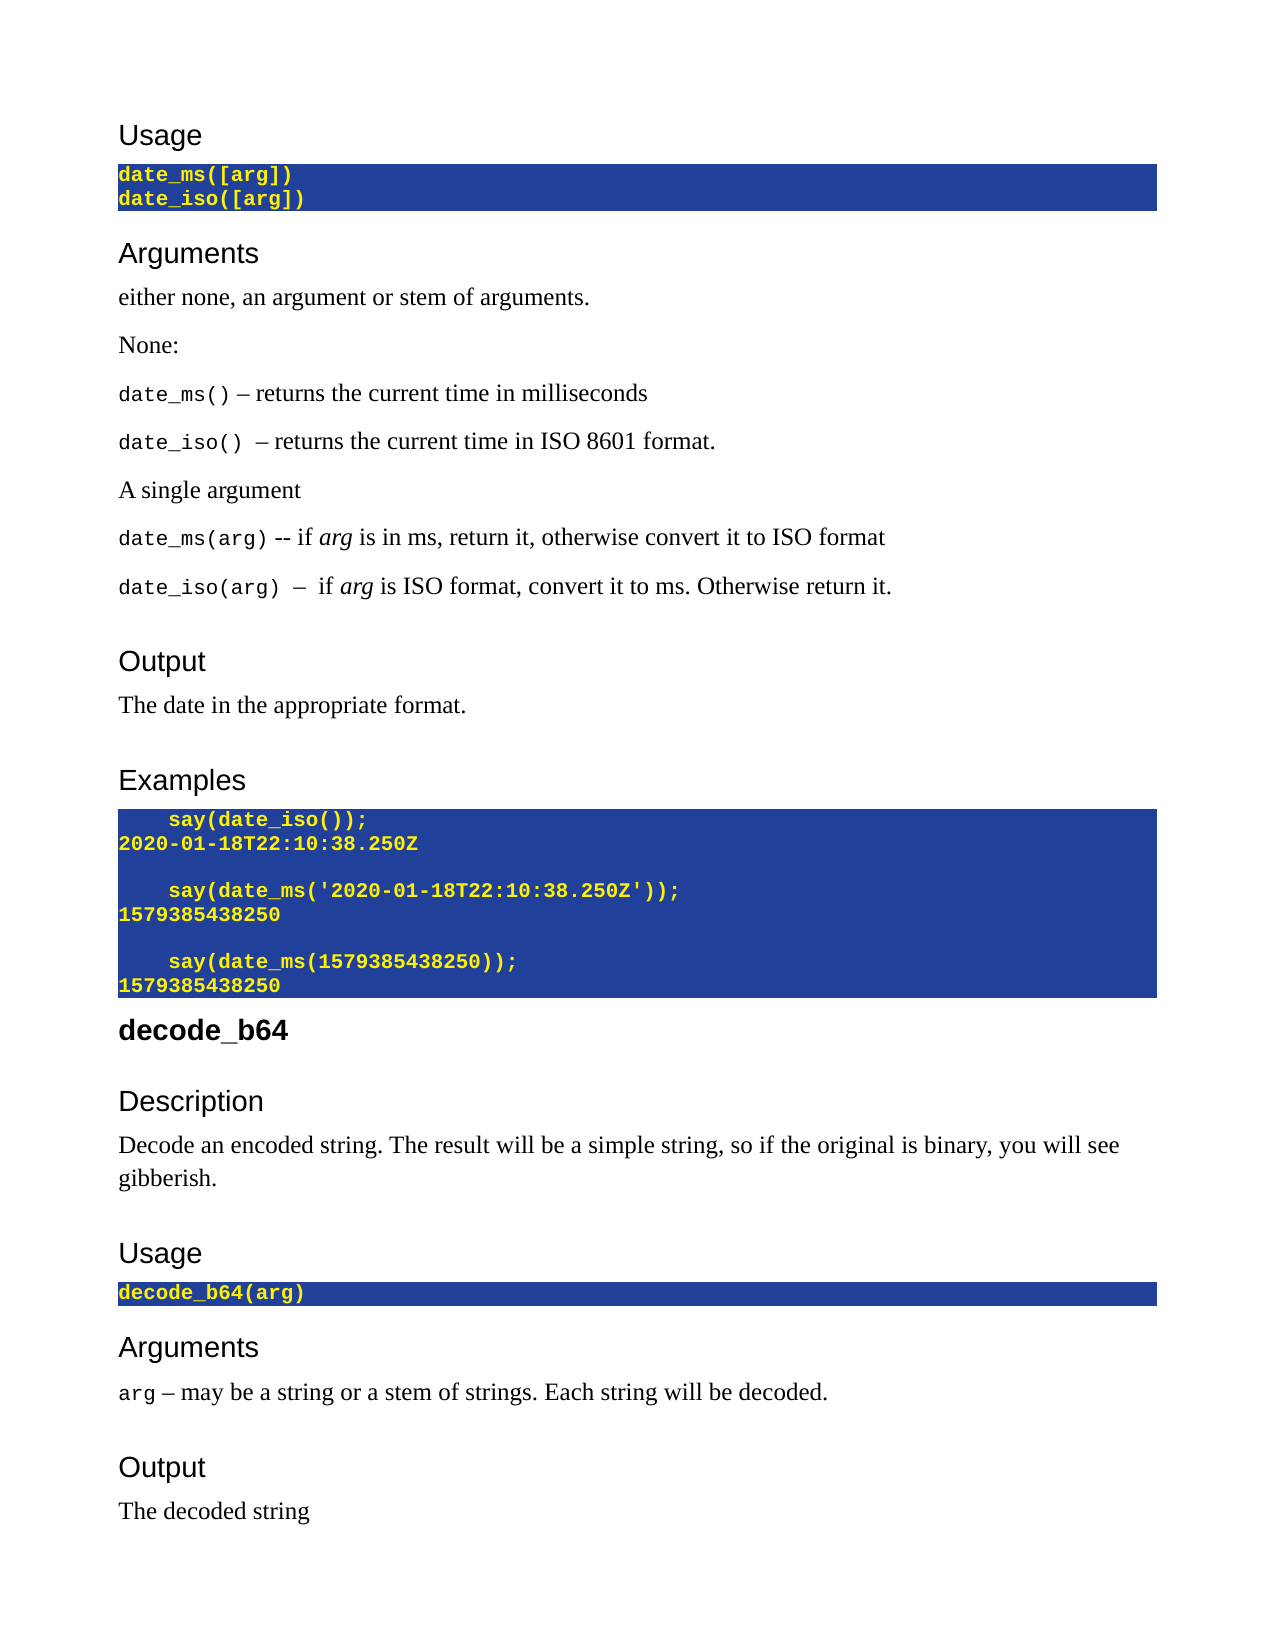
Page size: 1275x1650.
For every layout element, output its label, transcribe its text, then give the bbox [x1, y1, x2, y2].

text date_iso(arg) – if arg is ISO format, convert it to ms. Otherwise return it. [118, 571, 1157, 601]
subtitle Arguments [118, 236, 1157, 270]
text The decoded string [118, 1496, 1157, 1525]
subtitle Output [118, 644, 1157, 678]
subtitle Output [118, 1450, 1157, 1484]
text arg – may be a string or a stem of strings. Each string will be decoded. [118, 1377, 1157, 1406]
text date_ms([arg]) [118, 164, 1157, 188]
text date_ms(arg) -- if arg is in ms, return it, otherwise convert it to ISO format [118, 522, 1157, 552]
subtitle Arguments [118, 1331, 1157, 1364]
subtitle decode_b64 [118, 1013, 1157, 1047]
text decode_b64(arg) [118, 1282, 1157, 1306]
text 2020-01-18T22:10:38.250Z [118, 833, 1157, 856]
text A single argument [118, 475, 1157, 503]
text date_iso() – returns the current time in ISO 8601 format. [118, 426, 1157, 456]
text say(date_ms('2020-01-18T22:10:38.250Z')); [118, 880, 1157, 904]
subtitle Description [118, 1084, 1157, 1118]
subtitle Usage [118, 1236, 1157, 1269]
subtitle Examples [118, 763, 1157, 797]
text say(date_iso()); [118, 809, 1157, 833]
text The date in the appropriate format. [118, 691, 1157, 719]
subtitle Usage [118, 118, 1157, 152]
text date_ms() – returns the current time in milliseconds [118, 378, 1157, 407]
text say(date_ms(1579385438250)); [118, 951, 1157, 975]
text 1579385438250 [118, 975, 1157, 998]
text None: [118, 330, 1157, 359]
text date_iso([arg]) [118, 188, 1157, 211]
text Decode an encoded string. The result will be a simple string, so if the original is binary, you will see gibberish. [118, 1130, 1157, 1192]
text 1579385438250 [118, 904, 1157, 927]
text either none, an argument or stem of arguments. [118, 282, 1157, 311]
